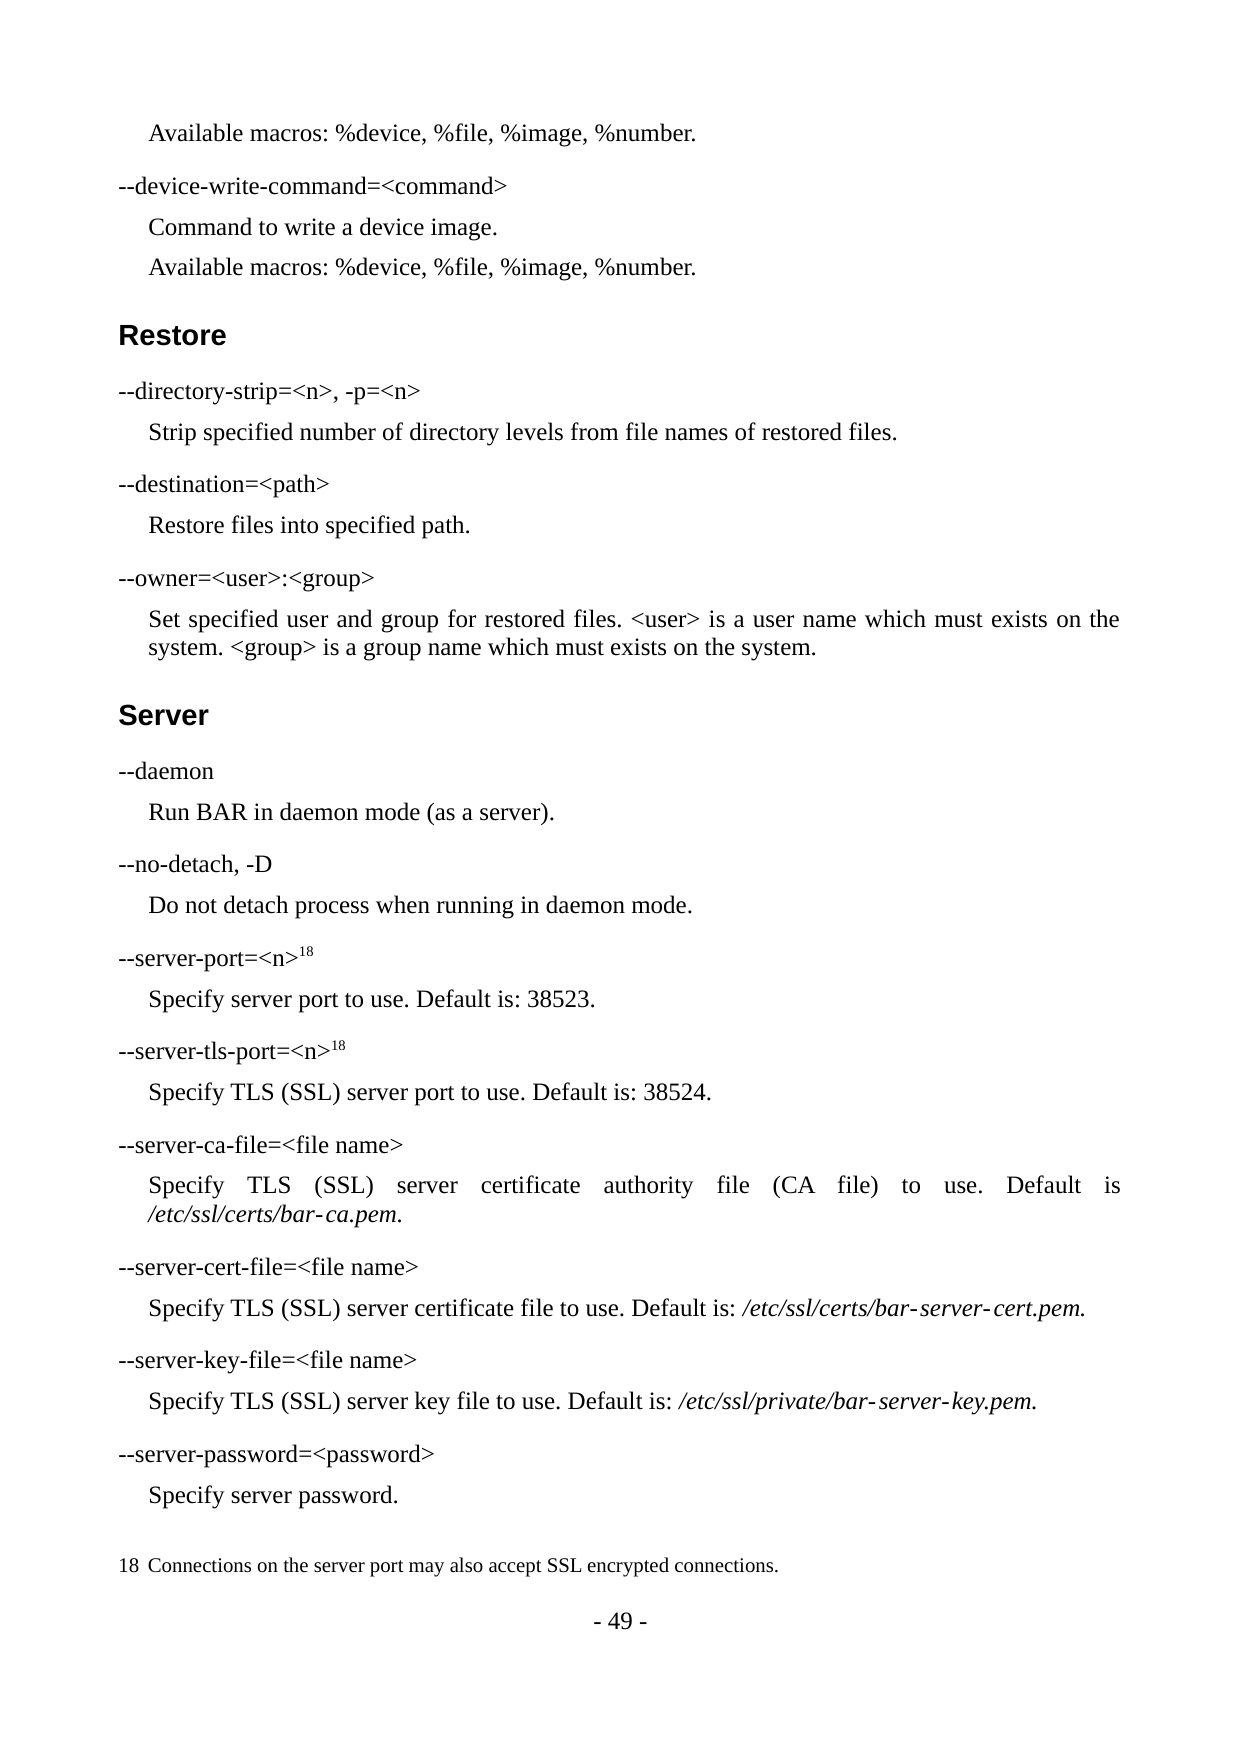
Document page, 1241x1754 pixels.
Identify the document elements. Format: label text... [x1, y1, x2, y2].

title --owner=<user>:<group> [118, 563, 1122, 592]
text Strip specified number of directory levels from file names of restored files. [148, 417, 1122, 446]
title --device-write-command=<command> [118, 171, 1122, 199]
subtitle Server [118, 698, 1122, 732]
title --no-detach, -D [118, 849, 1122, 878]
text Connections on the server port may also accept SSL encrypted connections. [118, 1553, 1122, 1577]
text Command to write a device image. [148, 212, 1122, 240]
text Specify TLS (SSL) server certificate file to use. Default is: /etc/ssl/certs/bar‑server‑cert.pem. [148, 1293, 1122, 1322]
title --daemon [118, 756, 1122, 785]
text Run BAR in daemon mode (as a server). [148, 797, 1122, 826]
text Specify server password. [148, 1480, 1122, 1508]
title --server-ca-file=<file name> [118, 1130, 1122, 1159]
text Specify server port to use. Default is: 38523. [148, 984, 1122, 1012]
title --directory-strip=<n>, -p=<n> [118, 376, 1122, 405]
title --server-key-file=<file name> [118, 1346, 1122, 1374]
title --server-tls-port=<n>18 [118, 1036, 1122, 1065]
text Restore files into specified path. [148, 510, 1122, 539]
text Available macros: %device, %file, %image, %number. [148, 252, 1122, 281]
title --server-cert-file=<file name> [118, 1252, 1122, 1281]
title --server-port=<n> [118, 943, 1122, 972]
text Available macros: %device, %file, %image, %number. [148, 118, 1122, 147]
subtitle Restore [118, 318, 1122, 352]
text Specify TLS (SSL) server certificate authority file (CA file) to use. Default is /etc/ssl/certs/bar‑ca.pem. [148, 1171, 1122, 1228]
title --destination=<path> [118, 469, 1122, 498]
text Do not detach process when running in daemon mode. [148, 890, 1122, 919]
text Specify TLS (SSL) server port to use. Default is: 38524. [148, 1077, 1122, 1106]
text Set specified user and group for restored files. <user> is a user name which must exists on the system. <group> is a group name which must exists on the system. [148, 604, 1122, 661]
title --server-password=<password> [118, 1439, 1122, 1468]
text Specify TLS (SSL) server key file to use. Default is: /etc/ssl/private/bar‑server‑key.pem. [148, 1386, 1122, 1415]
